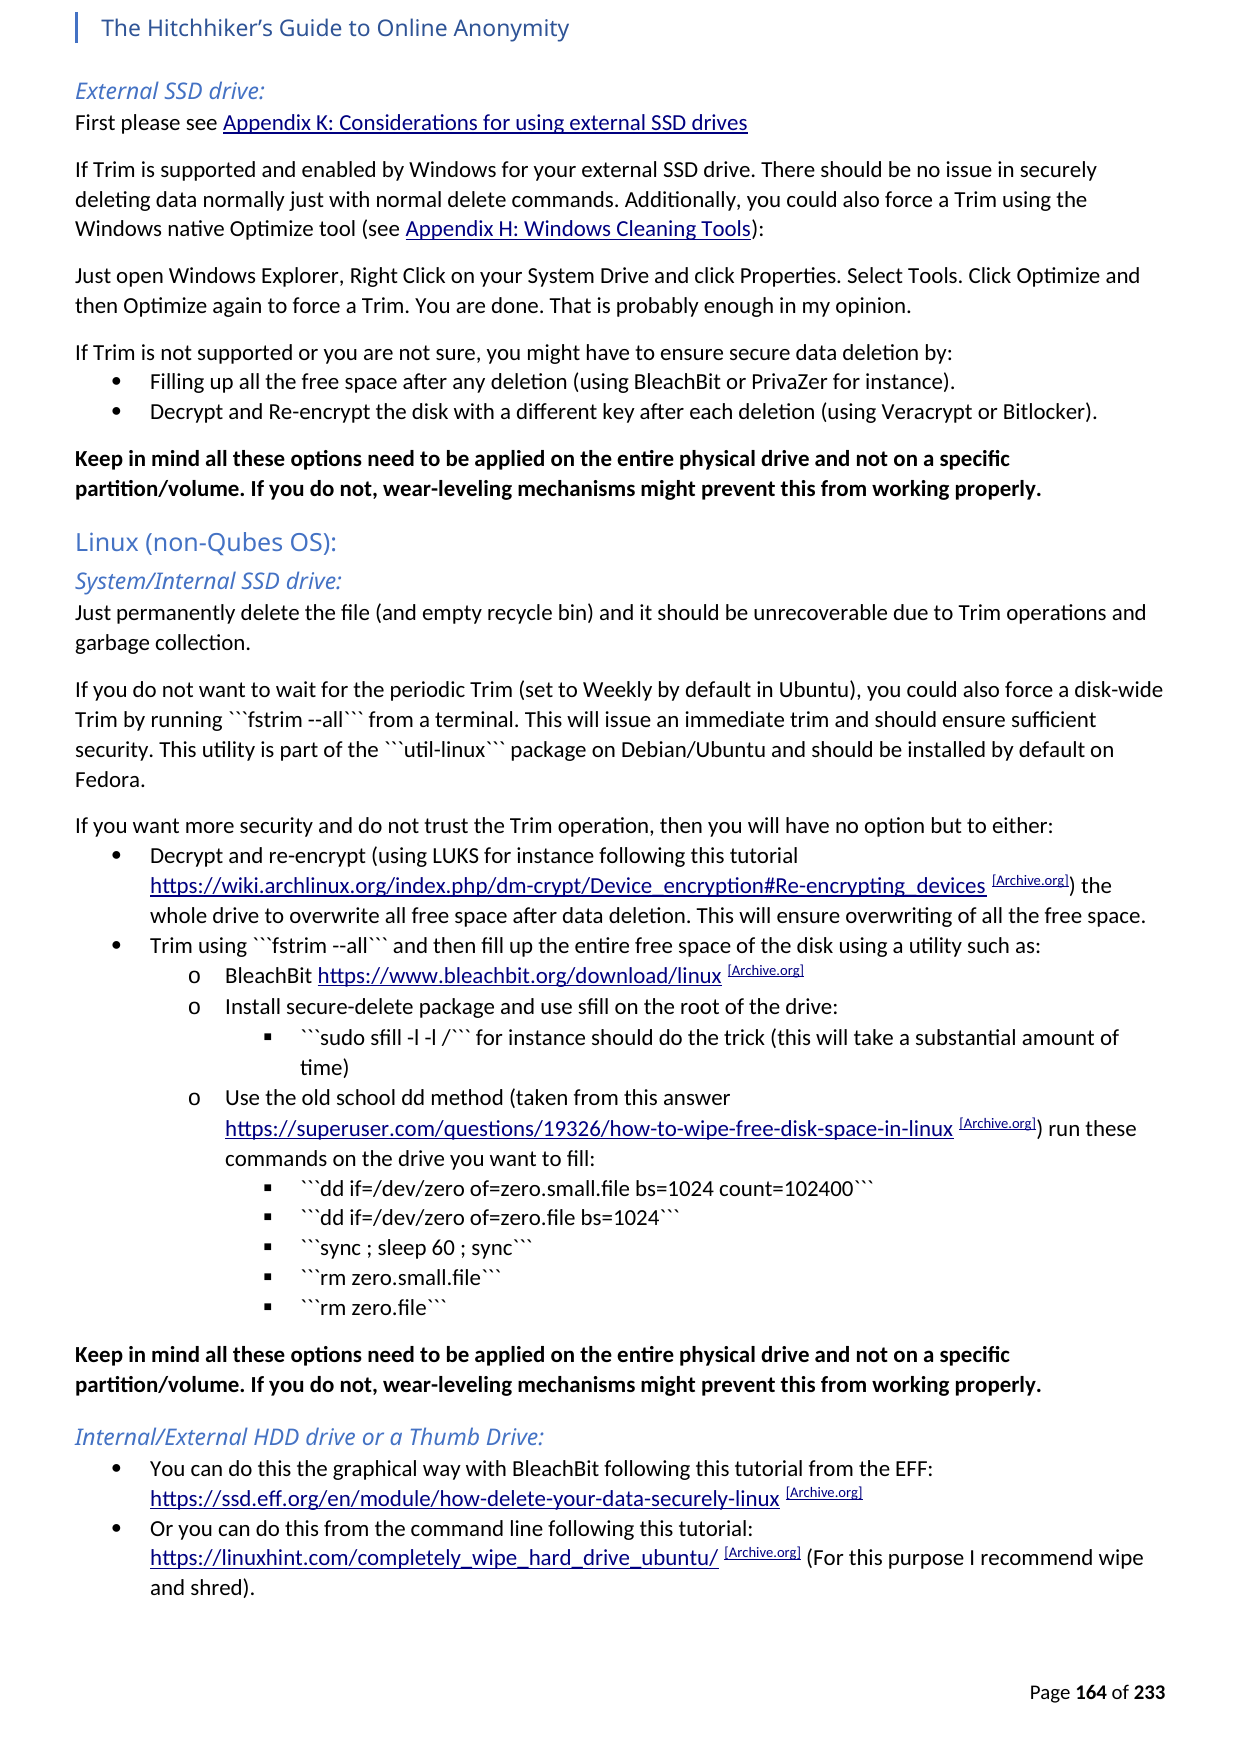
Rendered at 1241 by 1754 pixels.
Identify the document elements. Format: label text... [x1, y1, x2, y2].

text If Trim is not supported or you are not sure, you might have to ensure secure data deletion by: [75, 338, 1165, 366]
text Keep in mind all these options need to be applied on the entire physical drive and not on a specific partition/volume. If you do not, wear-leveling mechanisms might prevent this from working properly. [75, 1340, 1165, 1398]
text Just open Windows Explorer, Right Click on your System Drive and click Properties. Select Tools. Click Optimize and then Optimize again to force a Trim. You are done. That is probably enough in my opinion. [75, 261, 1165, 319]
list Trim using ```fstrim --all``` and then fill up the entire free space of the disk using a utility such as: [112, 931, 1165, 959]
text First please see Appendix K: Considerations for using external SSD drives [75, 108, 1165, 136]
subtitle Linux (non-Qubes OS): [75, 524, 1165, 559]
list Decrypt and re-encrypt (using LUKS for instance following this tutorial https://wiki.archlinux.org/index.php/dm-crypt/Device_encryption#Re-encrypting_devices [Archive.org]) the whole drive to overwrite all free space after data deletion. This will ensure overwriting of all the free space. [112, 841, 1165, 929]
text If Trim is supported and enabled by Windows for your external SSD drive. There should be no issue in securely deleting data normally just with normal delete commands. Additionally, you could also force a Trim using the Windows native Optimize tool (see Appendix H: Windows Cleaning Tools): [75, 155, 1165, 243]
text Just permanently delete the file (and empty recycle bin) and it should be unrecoverable due to Trim operations and garbage collection. [75, 598, 1165, 656]
list Use the old school dd method (taken from this answer https://superuser.com/questions/19326/how-to-wipe-free-disk-space-in-linux [Archive.org]) run these commands on the drive you want to fill: [187, 1083, 1165, 1172]
list Install secure-delete package and use sfill on the root of the drive: [187, 992, 1165, 1021]
list BleachBit https://www.bleachbit.org/download/linux [Archive.org] [187, 961, 1165, 990]
list ```rm zero.small.file``` [262, 1263, 1165, 1291]
subtitle External SSD drive: [75, 75, 1165, 106]
text If you want more security and do not trust the Trim operation, then you will have no option but to either: [75, 811, 1165, 839]
list You can do this the graphical way with BleachBit following this tutorial from the EFF: https://ssd.eff.org/en/module/how-delete-your-data-securely-linux [Archive.org] [112, 1454, 1165, 1512]
text Keep in mind all these options need to be applied on the entire physical drive and not on a specific partition/volume. If you do not, wear-leveling mechanisms might prevent this from working properly. [75, 444, 1165, 502]
list ```dd if=/dev/zero of=zero.small.file bs=1024 count=102400``` [262, 1174, 1165, 1202]
list ```sudo sfill -l -l /``` for instance should do the trick (this will take a substantial amount of time) [262, 1023, 1165, 1081]
subtitle Internal/External HDD drive or a Thumb Drive: [75, 1420, 1165, 1452]
list Or you can do this from the command line following this tutorial: https://linuxhint.com/completely_wipe_hard_drive_ubuntu/ [Archive.org] (For this purpose I recommend wipe and shred). [112, 1514, 1165, 1601]
list Decrypt and Re-encrypt the disk with a different key after each deletion (using Veracrypt or Bitlocker). [112, 397, 1165, 425]
list Filling up all the free space after any deletion (using BleachBit or PrivaZer for instance). [112, 367, 1165, 396]
list ```dd if=/dev/zero of=zero.file bs=1024``` [262, 1203, 1165, 1232]
text If you do not want to wait for the periodic Trim (set to Weekly by default in Ubuntu), you could also force a disk-wide Trim by running ```fstrim --all``` from a terminal. This will issue an immediate trim and should ensure sufficient security. This utility is part of the ```util-linux``` package on Debian/Ubuntu and should be installed by default on Fedora. [75, 675, 1165, 793]
list ```sync ; sleep 60 ; sync``` [262, 1233, 1165, 1261]
list ```rm zero.file``` [262, 1293, 1165, 1321]
subtitle System/Internal SSD drive: [75, 565, 1165, 596]
